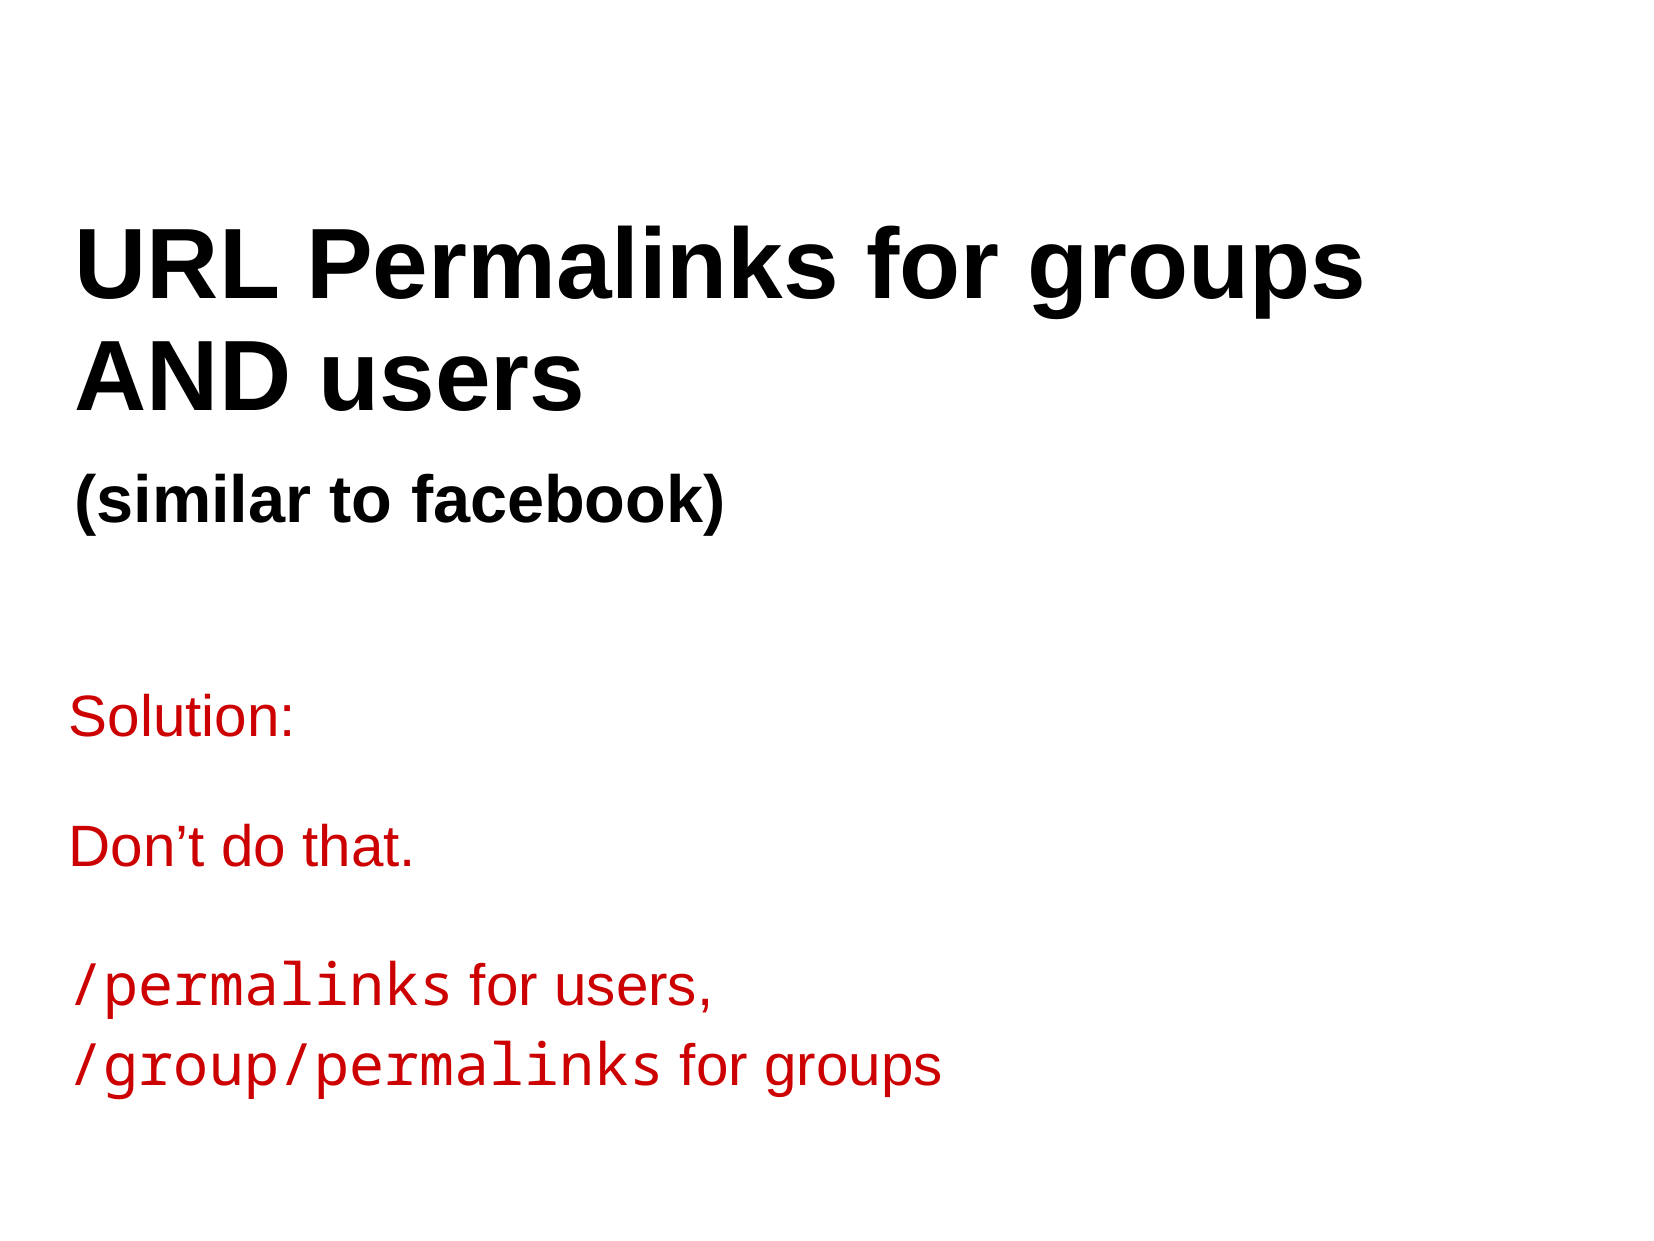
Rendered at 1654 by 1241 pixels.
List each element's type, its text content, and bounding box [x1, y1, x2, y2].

text_box URL Permalinks for groups AND users (similar to facebook) [60, 200, 1561, 551]
text_box Solution: Don’t do that. /permalinks for users, /group/permalinks for groups [54, 675, 1624, 1151]
